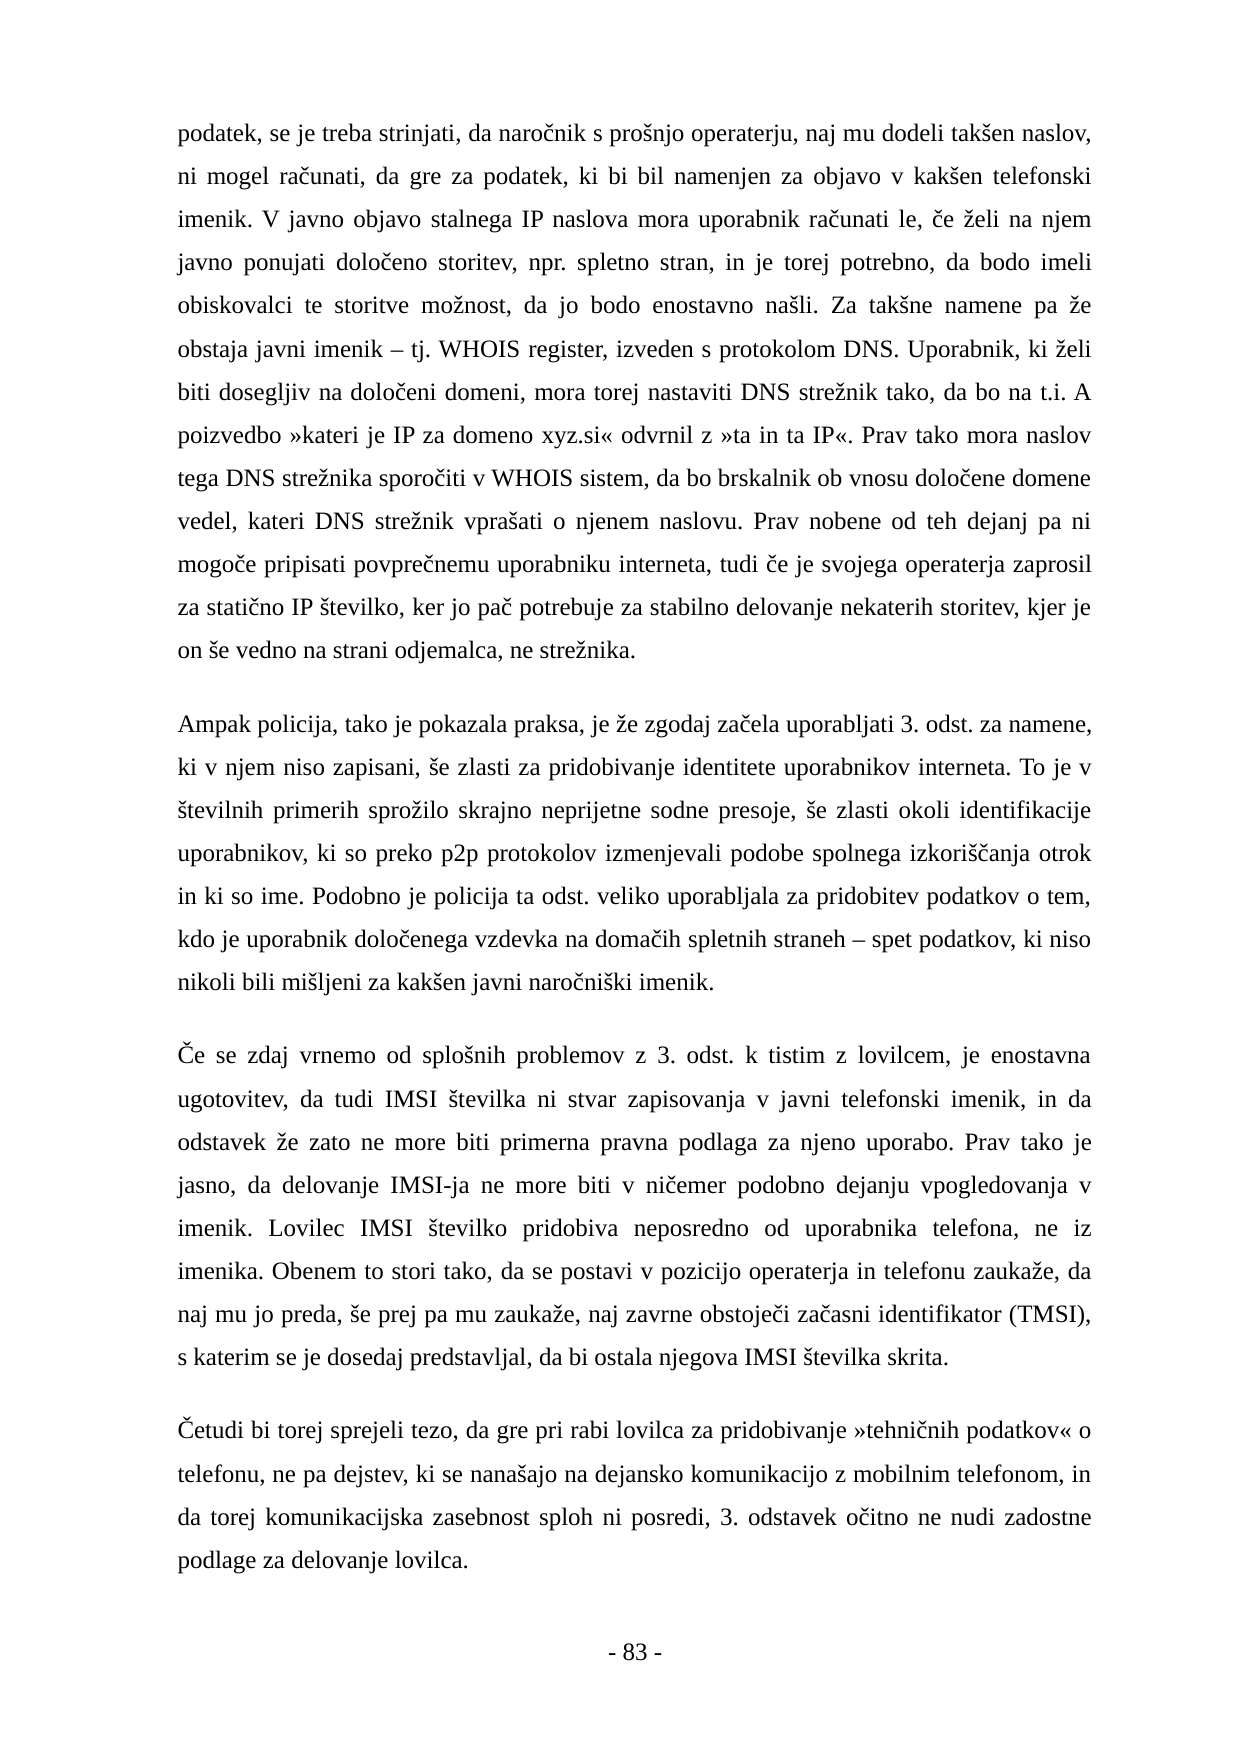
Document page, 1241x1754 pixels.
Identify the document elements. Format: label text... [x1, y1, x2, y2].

text Ampak policija, tako je pokazala praksa, je že zgodaj začela uporabljati 3. odst. za namene, ki v njem niso zapisani, še zlasti za pridobivanje identitete uporabnikov interneta. To je v številnih primerih sprožilo skrajno neprijetne sodne presoje, še zlasti okoli identifikacije uporabnikov, ki so preko p2p protokolov izmenjevali podobe spolnega izkoriščanja otrok in ki so ime. Podobno je policija ta odst. veliko uporabljala za pridobitev podatkov o tem, kdo je uporabnik določenega vzdevka na domačih spletnih straneh – spet podatkov, ki niso nikoli bili mišljeni za kakšen javni naročniški imenik. [177, 709, 1093, 996]
text podatek, se je treba strinjati, da naročnik s prošnjo operaterju, naj mu dodeli takšen naslov, ni mogel računati, da gre za podatek, ki bi bil namenjen za objavo v kakšen telefonski imenik. V javno objavo stalnega IP naslova mora uporabnik računati le, če želi na njem javno ponujati določeno storitev, npr. spletno stran, in je torej potrebno, da bodo imeli obiskovalci te storitve možnost, da jo bodo enostavno našli. Za takšne namene pa že obstaja javni imenik – tj. WHOIS register, izveden s protokolom DNS. Uporabnik, ki želi biti dosegljiv na določeni domeni, mora torej nastaviti DNS strežnik tako, da bo na t.i. A poizvedbo »kateri je IP za domeno xyz.si« odvrnil z »ta in ta IP«. Prav tako mora naslov tega DNS strežnika sporočiti v WHOIS sistem, da bo brskalnik ob vnosu določene domene vedel, kateri DNS strežnik vprašati o njenem naslovu. Prav nobene od teh dejanj pa ni mogoče pripisati povprečnemu uporabniku interneta, tudi če je svojega operaterja zaprosil za statično IP številko, ker jo pač potrebuje za stabilno delovanje nekaterih storitev, kjer je on še vedno na strani odjemalca, ne strežnika. [177, 118, 1093, 664]
text Če se zdaj vrnemo od splošnih problemov z 3. odst. k tistim z lovilcem, je enostavna ugotovitev, da tudi IMSI številka ni stvar zapisovanja v javni telefonski imenik, in da odstavek že zato ne more biti primerna pravna podlaga za njeno uporabo. Prav tako je jasno, da delovanje IMSI-ja ne more biti v ničemer podobno dejanju vpogledovanja v imenik. Lovilec IMSI številko pridobiva neposredno od uporabnika telefona, ne iz imenika. Obenem to stori tako, da se postavi v pozicijo operaterja in telefonu zaukaže, da naj mu jo preda, še prej pa mu zaukaže, naj zavrne obstoječi začasni identifikator (TMSI), s katerim se je dosedaj predstavljal, da bi ostala njegova IMSI številka skrita. [177, 1041, 1093, 1371]
text Četudi bi torej sprejeli tezo, da gre pri rabi lovilca za pridobivanje »tehničnih podatkov« o telefonu, ne pa dejstev, ki se nanašajo na dejansko komunikacijo z mobilnim telefonom, in da torej komunikacijska zasebnost sploh ni posredi, 3. odstavek očitno ne nudi zadostne podlage za delovanje lovilca. [177, 1416, 1093, 1574]
